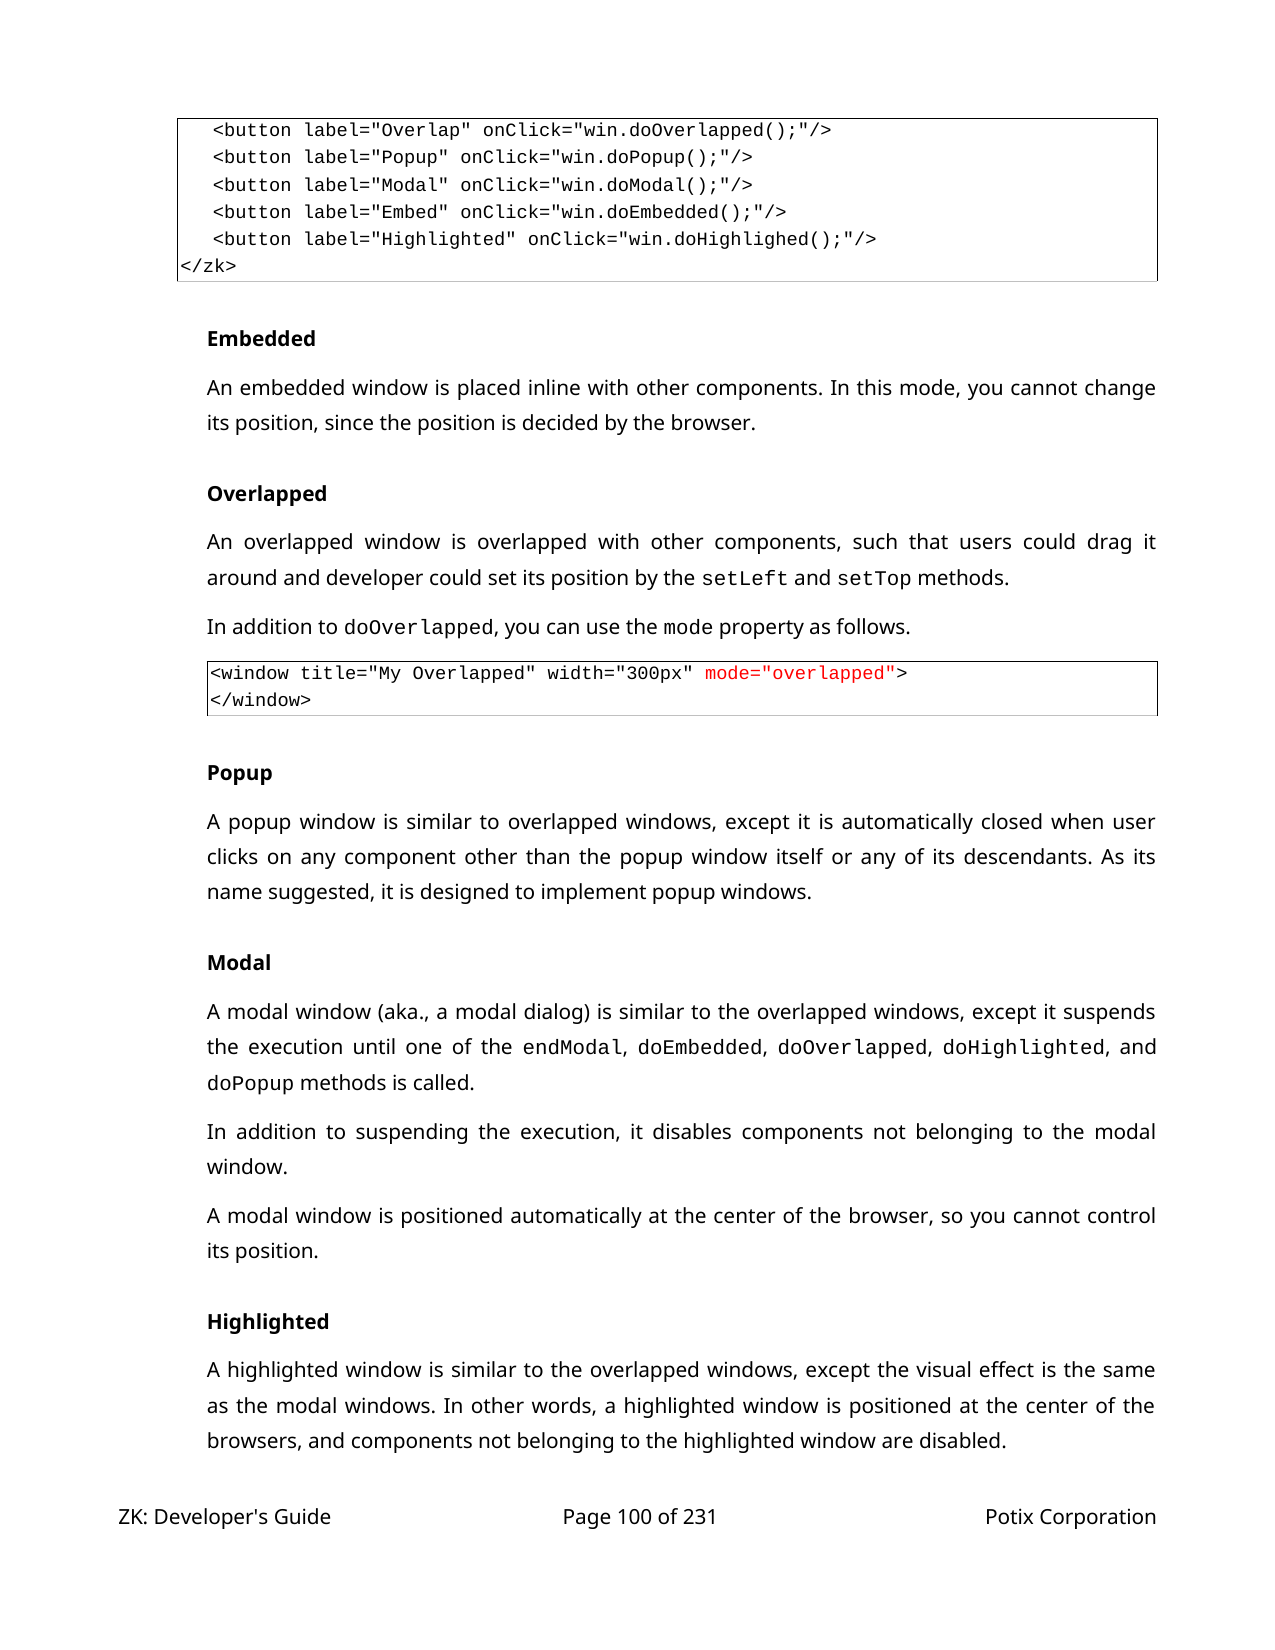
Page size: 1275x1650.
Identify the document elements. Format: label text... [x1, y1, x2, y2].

text A modal window (aka., a modal dialog) is similar to the overlapped windows, except it suspends the execution until one of the endModal, doEmbedded, doOverlapped, doHighlighted, and doPopup methods is called. [207, 997, 1157, 1096]
subtitle Overlapped [207, 479, 1157, 507]
text <window title="My Overlapped" width="300px" mode="overlapped"> [208, 662, 1157, 685]
text </zk> [178, 254, 1157, 281]
subtitle Highlighted [207, 1307, 1157, 1335]
text A modal window is positioned automatically at the center of the browser, so you cannot control its position. [207, 1201, 1157, 1264]
text </window> [208, 688, 1157, 715]
subtitle Embedded [207, 324, 1157, 352]
text An overlapped window is overlapped with other components, such that users could drag it around and developer could set its position by the setLeft and setTop methods. [207, 527, 1157, 591]
text <button label="Overlap" onClick="win.doOverlapped();"/> [178, 119, 1157, 142]
text <button label="Modal" onClick="win.doModal();"/> [178, 172, 1157, 197]
text An embedded window is placed inline with other components. In this mode, you cannot change its position, since the position is decided by the browser. [207, 373, 1157, 436]
subtitle Popup [207, 758, 1157, 786]
subtitle Modal [207, 948, 1157, 976]
text In addition to suspending the execution, it disables components not belonging to the modal window. [207, 1117, 1157, 1180]
text A popup window is similar to overlapped windows, except it is automatically closed when user clicks on any component other than the popup window itself or any of its descendants. As its name suggested, it is designed to implement popup windows. [207, 807, 1157, 906]
text <button label="Highlighted" onClick="win.doHighlighed();"/> [178, 227, 1157, 251]
text <button label="Embed" onClick="win.doEmbedded();"/> [178, 200, 1157, 224]
text A highlighted window is similar to the overlapped windows, except the visual effect is the same as the modal windows. In other words, a highlighted window is positioned at the center of the browsers, and components not belonging to the highlighted window are disabled. [207, 1356, 1157, 1454]
text In addition to doOverlapped, you can use the mode property as follows. [207, 612, 1157, 640]
text <button label="Popup" onClick="win.doPopup();"/> [178, 145, 1157, 169]
